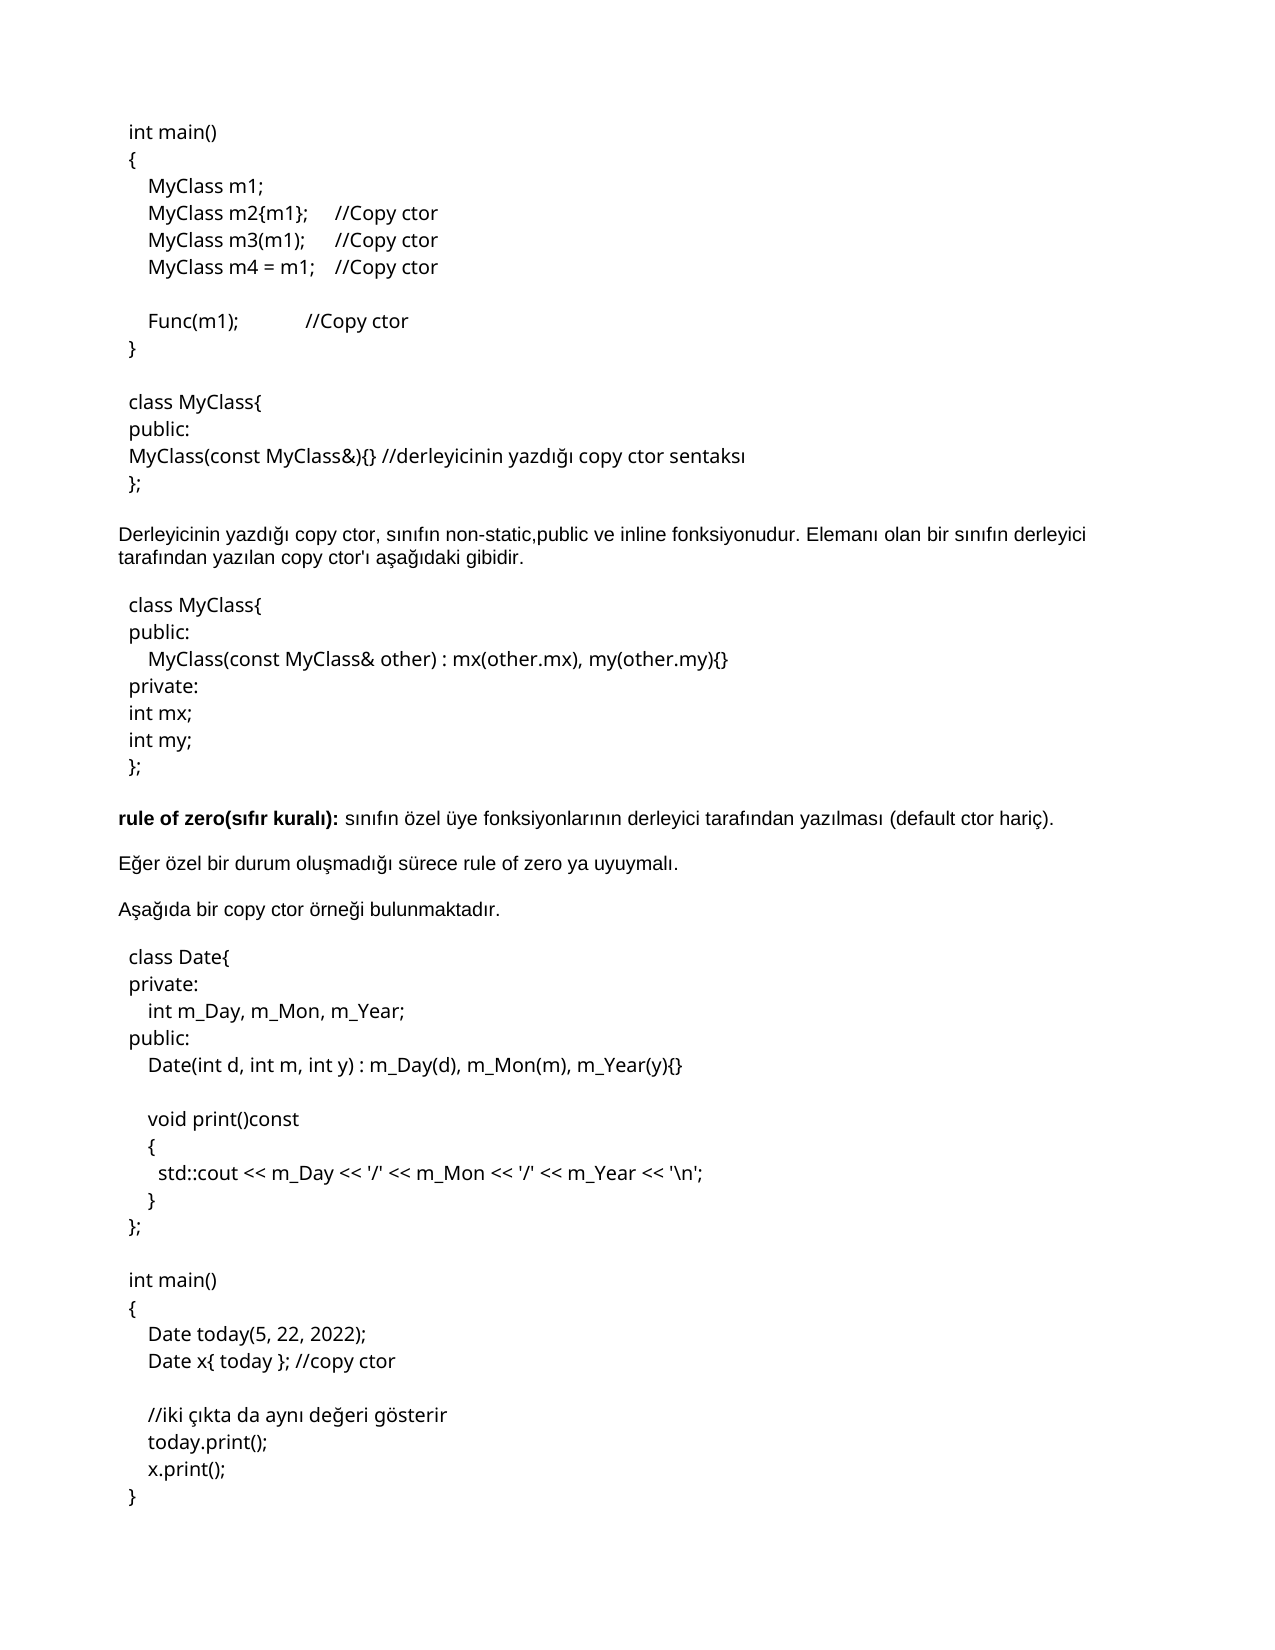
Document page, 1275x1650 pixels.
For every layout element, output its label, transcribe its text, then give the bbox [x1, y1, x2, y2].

text MyClass m4 = m1; //Copy ctor [118, 253, 1157, 280]
text Date x{ today }; //copy ctor [118, 1348, 1157, 1375]
text public: [118, 1024, 1157, 1051]
text Date today(5, 22, 2022); [118, 1321, 1157, 1348]
text { [118, 145, 1157, 172]
text int mx; [118, 699, 1157, 726]
text MyClass(const MyClass& other) : mx(other.mx), my(other.my){} [118, 645, 1157, 672]
text Aşağıda bir copy ctor örneği bulunmaktadır. [118, 898, 1157, 920]
text x.print(); [118, 1456, 1157, 1483]
text { [118, 1132, 1157, 1159]
text private: [118, 970, 1157, 997]
text MyClass m2{m1}; //Copy ctor [118, 199, 1157, 226]
text class Date{ [118, 943, 1157, 970]
text rule of zero(sıfır kuralı): sınıfın özel üye fonksiyonlarının derleyici tarafından yazılması (default ctor hariç). [118, 807, 1157, 829]
text }; [118, 469, 1157, 496]
text }; [118, 753, 1157, 780]
text { [118, 1294, 1157, 1321]
text class MyClass{ [118, 388, 1157, 415]
text int my; [118, 726, 1157, 753]
text class MyClass{ [118, 591, 1157, 618]
text } [118, 334, 1157, 361]
text today.print(); [118, 1429, 1157, 1456]
text } [118, 1186, 1157, 1213]
text int m_Day, m_Mon, m_Year; [118, 997, 1157, 1024]
text Func(m1); //Copy ctor [118, 307, 1157, 334]
text }; [118, 1213, 1157, 1240]
text //iki çıkta da aynı değeri gösterir [118, 1402, 1157, 1429]
text MyClass m1; [118, 172, 1157, 199]
text int main() [118, 118, 1157, 145]
text } [118, 1483, 1157, 1509]
text std::cout << m_Day << '/' << m_Mon << '/' << m_Year << '\n'; [118, 1159, 1157, 1186]
text MyClass(const MyClass&){} //derleyicinin yazdığı copy ctor sentaksı [118, 442, 1157, 469]
text public: [118, 415, 1157, 442]
text private: [118, 672, 1157, 699]
text int main() [118, 1267, 1157, 1294]
text Derleyicinin yazdığı copy ctor, sınıfın non-static,public ve inline fonksiyonudur. Elemanı olan bir sınıfın derleyici tarafından yazılan copy ctor'ı aşağıdaki gibidir. [118, 523, 1157, 568]
text MyClass m3(m1); //Copy ctor [118, 226, 1157, 253]
text Eğer özel bir durum oluşmadığı sürece rule of zero ya uyuymalı. [118, 852, 1157, 875]
text public: [118, 618, 1157, 645]
text Date(int d, int m, int y) : m_Day(d), m_Mon(m), m_Year(y){} [118, 1051, 1157, 1078]
text void print()const [118, 1105, 1157, 1132]
